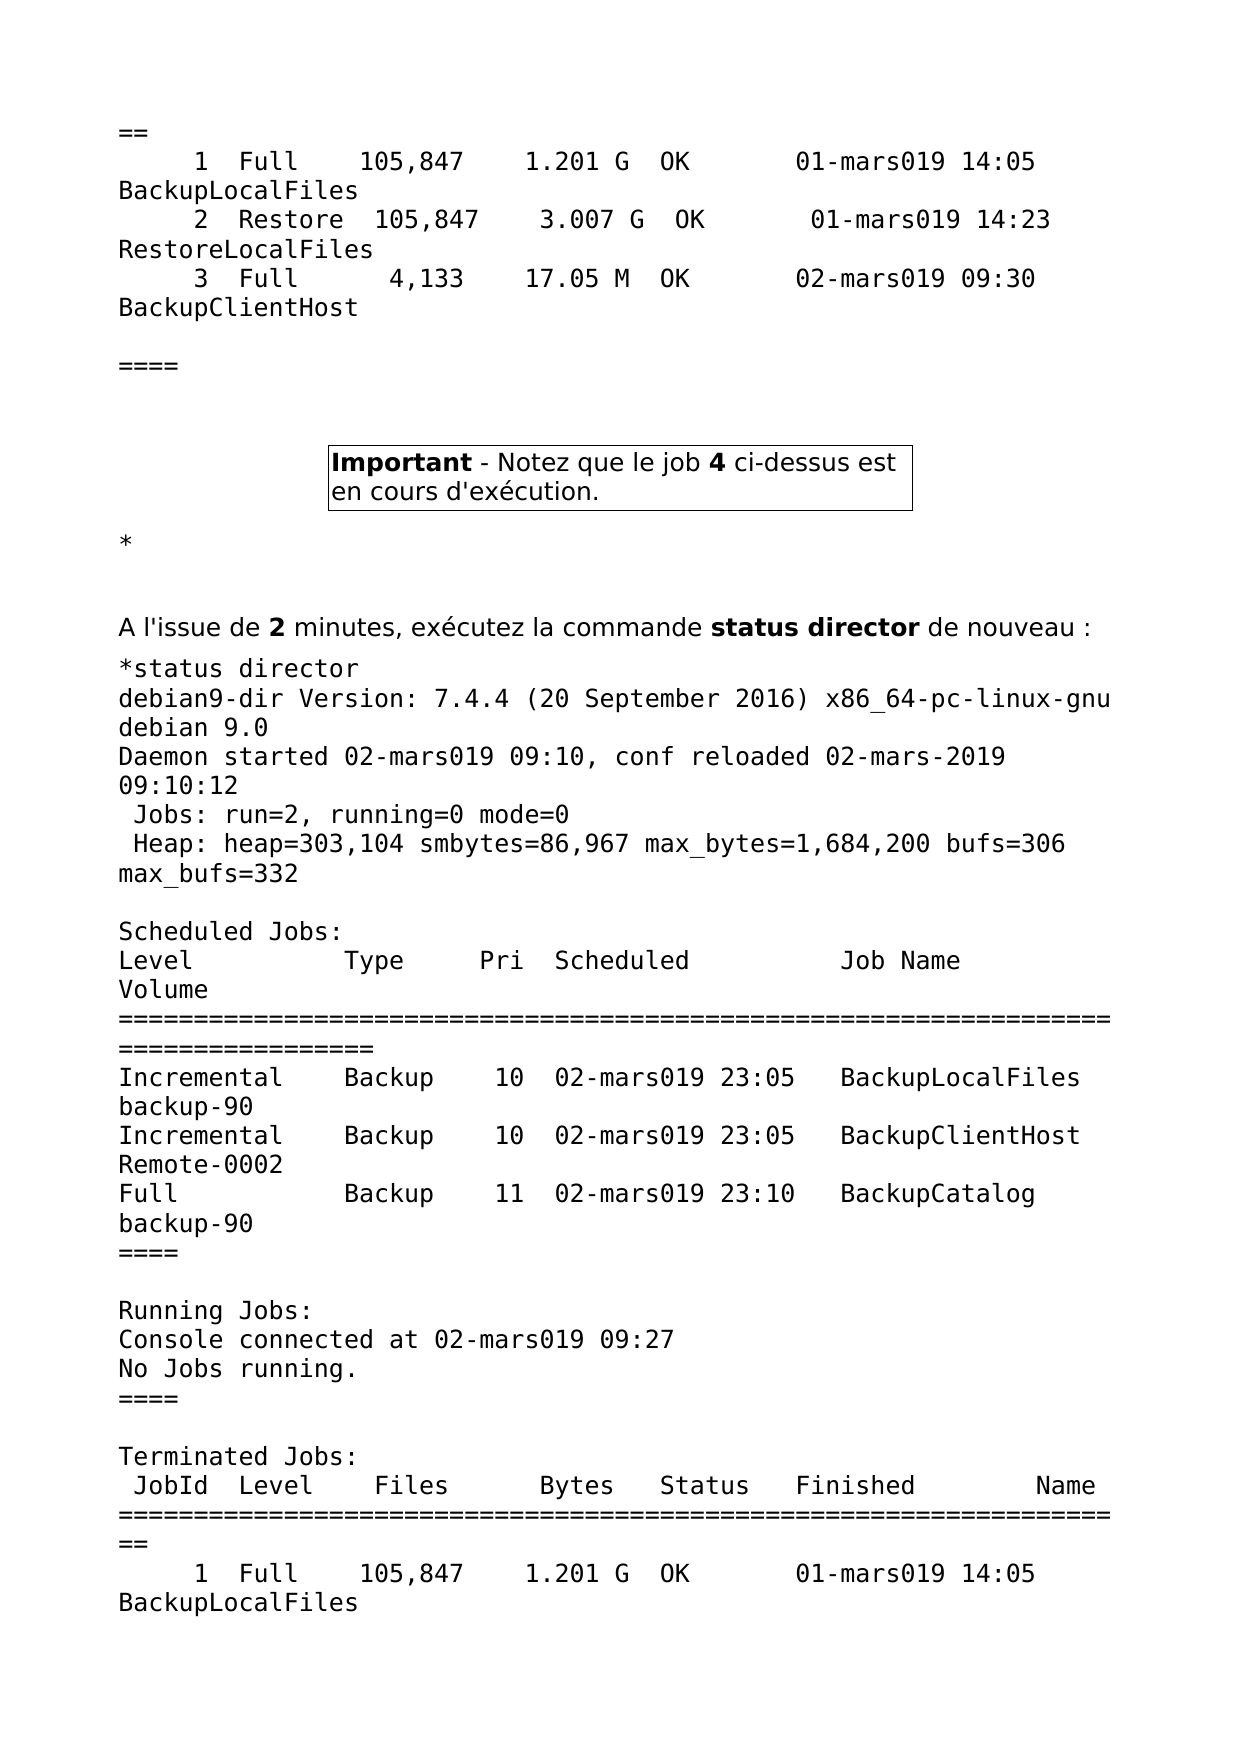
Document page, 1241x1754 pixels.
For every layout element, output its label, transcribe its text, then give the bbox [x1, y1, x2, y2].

text *status director debian9-dir Version: 7.4.4 (20 September 2016) x86_64-pc-linux-gnu debian 9.0 Daemon started 02-mars019 09:10, conf reloaded 02-mars-2019 09:10:12 Jobs: run=2, running=0 mode=0 Heap: heap=303,104 smbytes=86,967 max_bytes=1,684,200 bufs=306 max_bufs=332 Scheduled Jobs: Level Type Pri Scheduled Job Name Volume =================================================================================== Incremental Backup 10 02-mars019 23:05 BackupLocalFiles backup-90 Incremental Backup 10 02-mars019 23:05 BackupClientHost Remote-0002 Full Backup 11 02-mars019 23:10 BackupCatalog backup-90 ==== Running Jobs: Console connected at 02-mars019 09:27 No Jobs running. ==== Terminated Jobs: JobId Level Files Bytes Status Finished Name ==================================================================== 1 Full 105,847 1.201 G OK 01-mars019 14:05 BackupLocalFiles [118, 654, 1122, 1617]
table_header Important - Notez que le job 4 ci-dessus est en cours d'exécution. [329, 446, 912, 509]
text == 1 Full 105,847 1.201 G OK 01-mars019 14:05 BackupLocalFiles 2 Restore 105,847 3.007 G OK 01-mars019 14:23 RestoreLocalFiles 3 Full 4,133 17.05 M OK 02-mars019 09:30 BackupClientHost ==== * [118, 118, 1122, 559]
text A l'issue de 2 minutes, exécutez la commande status director de nouveau : [118, 613, 1122, 642]
